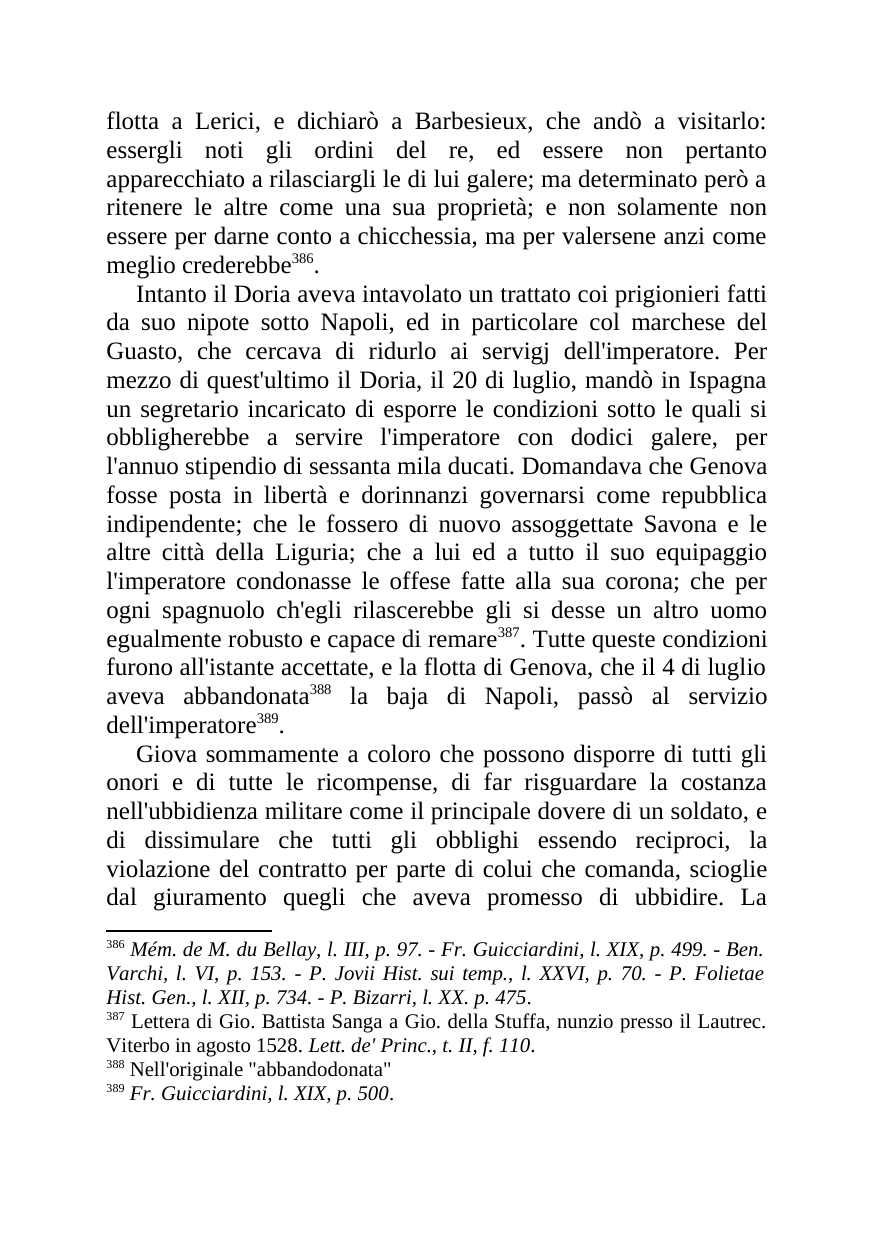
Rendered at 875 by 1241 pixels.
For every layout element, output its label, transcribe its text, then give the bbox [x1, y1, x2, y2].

text Giova sommamente a coloro che possono disporre di tutti gli onori e di tutte le ricompense, di far risguardare la costanza nell'ubbidienza militare come il principale dovere di un soldato, e di dissimulare che tutti gli obblighi essendo reciproci, la violazione del contratto per parte di colui che comanda, scioglie dal giuramento quegli che aveva promesso di ubbidire. La [106, 739, 768, 911]
text Mém. de M. du Bellay, l. III, p. 97. - Fr. Guicciardini, l. XIX, p. 499. - Ben. Varchi, l. VI, p. 153. - P. Jovii Hist. sui temp., l. XXVI, p. 70. - P. Folietae Hist. Gen., l. XII, p. 734. - P. Bizarri, l. XX. p. 475. [106, 937, 768, 1009]
text Fr. Guicciardini, l. XIX, p. 500. [106, 1081, 768, 1105]
text Intanto il Doria aveva intavolato un trattato coi prigionieri fatti da suo nipote sotto Napoli, ed in particolare col marchese del Guasto, che cercava di ridurlo ai servigj dell'imperatore. Per mezzo di quest'ultimo il Doria, il 20 di luglio, mandò in Ispagna un segretario incaricato di esporre le condizioni sotto le quali si obbligherebbe a servire l'imperatore con dodici galere, per l'annuo stipendio di sessanta mila ducati. Domandava che Genova fosse posta in libertà e dorinnanzi governarsi come repubblica indipendente; che le fossero di nuovo assoggettate Savona e le altre città della Liguria; che a lui ed a tutto il suo equipaggio l'imperatore condonasse le offese fatte alla sua corona; che per ogni spagnuolo ch'egli rilascerebbe gli si desse un altro uomo egualmente robusto e capace di remare. Tutte queste condizioni furono all'istante accettate, e la flotta di Genova, che il 4 di luglio aveva abbandonata la baja di Napoli, passò al servizio dell'imperatore. [106, 279, 768, 739]
text Lettera di Gio. Battista Sanga a Gio. della Stuffa, nunzio presso il Lautrec. Viterbo in agosto 1528. Lett. de' Princ., t. II, f. 110. [106, 1009, 768, 1057]
text Nell'originale "abbandodonata" [106, 1057, 768, 1081]
text flotta a Lerici, e dichiarò a Barbesieux, che andò a visitarlo: essergli noti gli ordini del re, ed essere non pertanto apparecchiato a rilasciargli le di lui galere; ma determinato però a ritenere le altre come una sua proprietà; e non solamente non essere per darne conto a chicchessia, ma per valersene anzi come meglio crederebbe. [106, 106, 768, 279]
